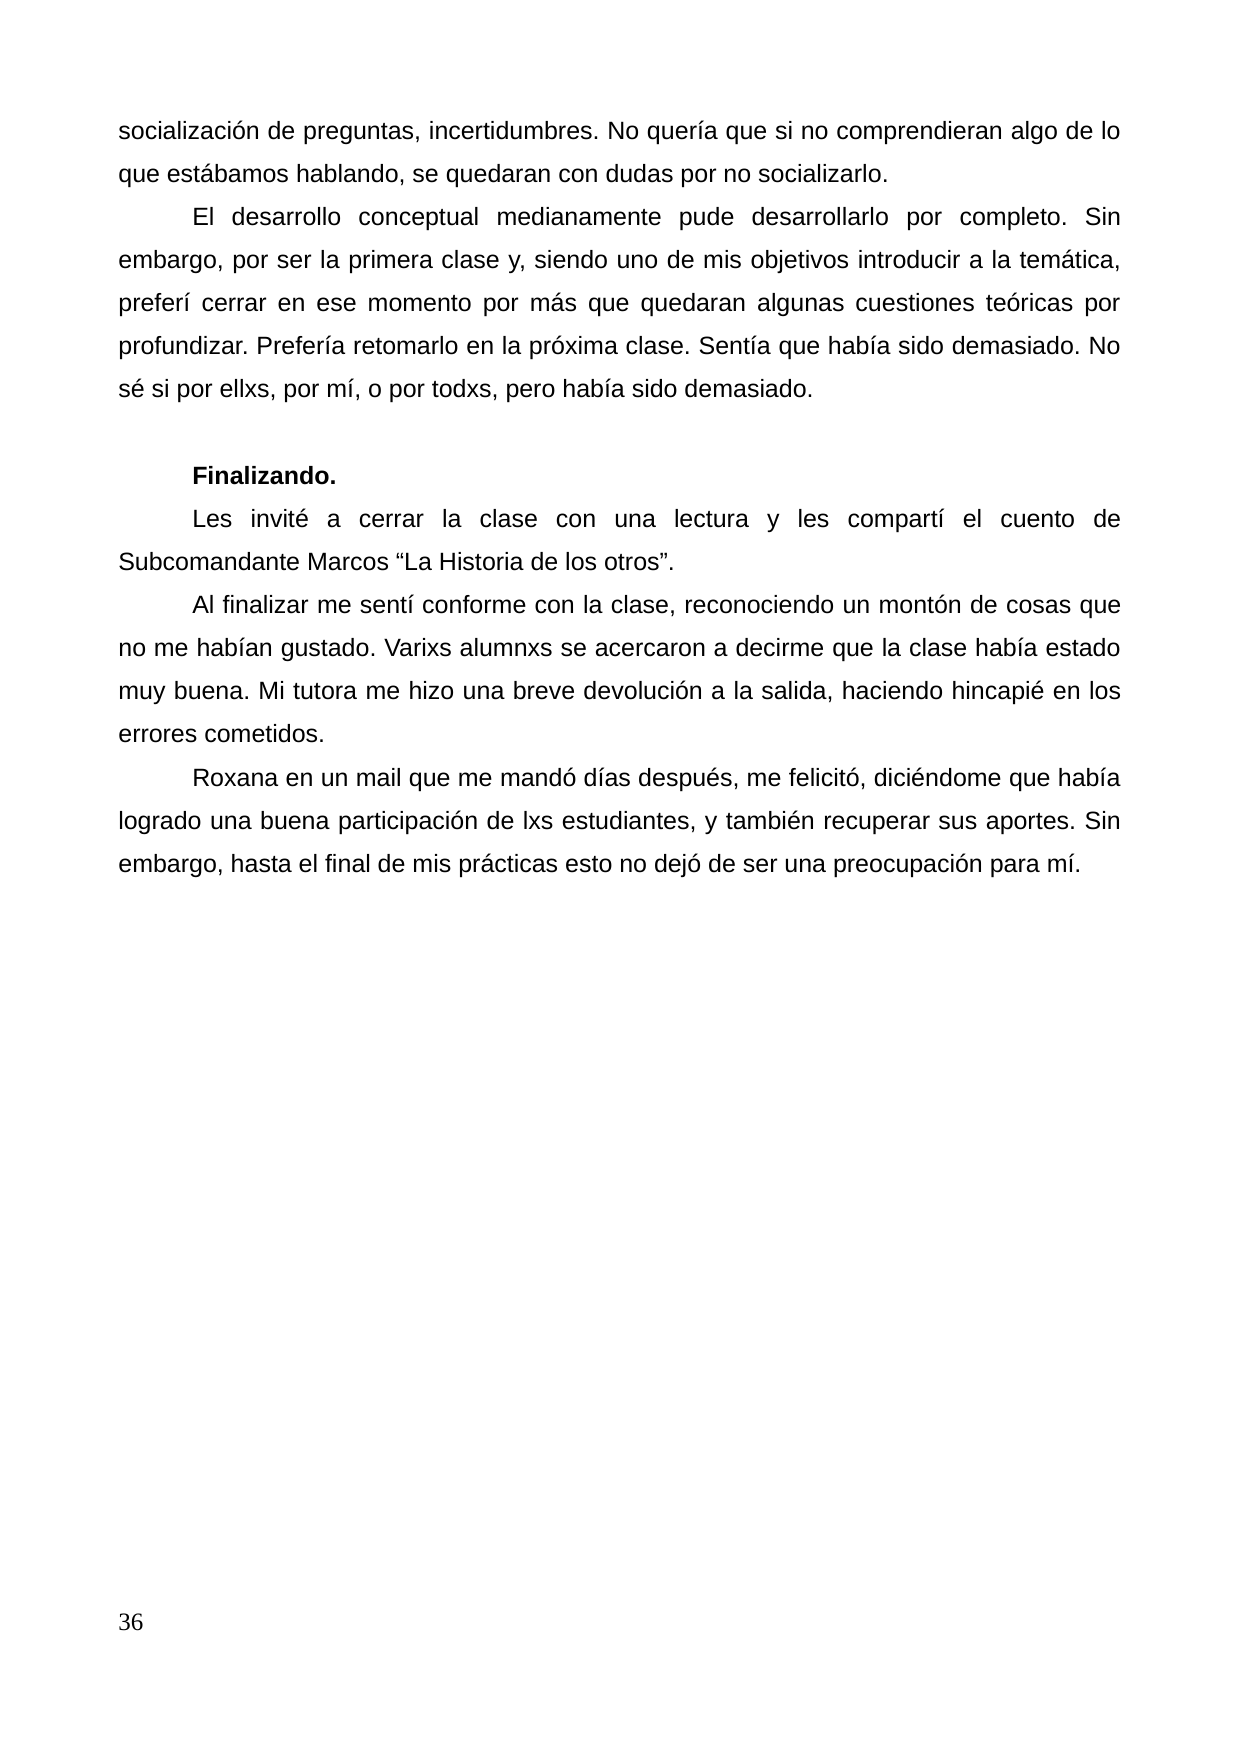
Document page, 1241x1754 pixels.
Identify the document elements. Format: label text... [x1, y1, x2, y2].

text Finalizando. [118, 461, 1123, 489]
text Al finalizar me sentí conforme con la clase, reconociendo un montón de cosas que no me habían gustado. Varixs alumnxs se acercaron a decirme que la clase había estado muy buena. Mi tutora me hizo una breve devolución a la salida, haciendo hincapié en los errores cometidos. [118, 590, 1123, 748]
text Les invité a cerrar la clase con una lectura y les compartí el cuento de Subcomandante Marcos “La Historia de los otros”. [118, 504, 1123, 576]
text Roxana en un mail que me mandó días después, me felicitó, diciéndome que había logrado una buena participación de lxs estudiantes, y también recuperar sus aportes. Sin embargo, hasta el final de mis prácticas esto no dejó de ser una preocupación para mí. [118, 762, 1123, 877]
text socialización de preguntas, incertidumbres. No quería que si no comprendieran algo de lo que estábamos hablando, se quedaran con dudas por no socializarlo. [118, 116, 1123, 187]
text El desarrollo conceptual medianamente pude desarrollarlo por completo. Sin embargo, por ser la primera clase y, siendo uno de mis objetivos introducir a la temática, preferí cerrar en ese momento por más que quedaran algunas cuestiones teóricas por profundizar. Prefería retomarlo en la próxima clase. Sentía que había sido demasiado. No sé si por ellxs, por mí, o por todxs, pero había sido demasiado. [118, 202, 1123, 403]
